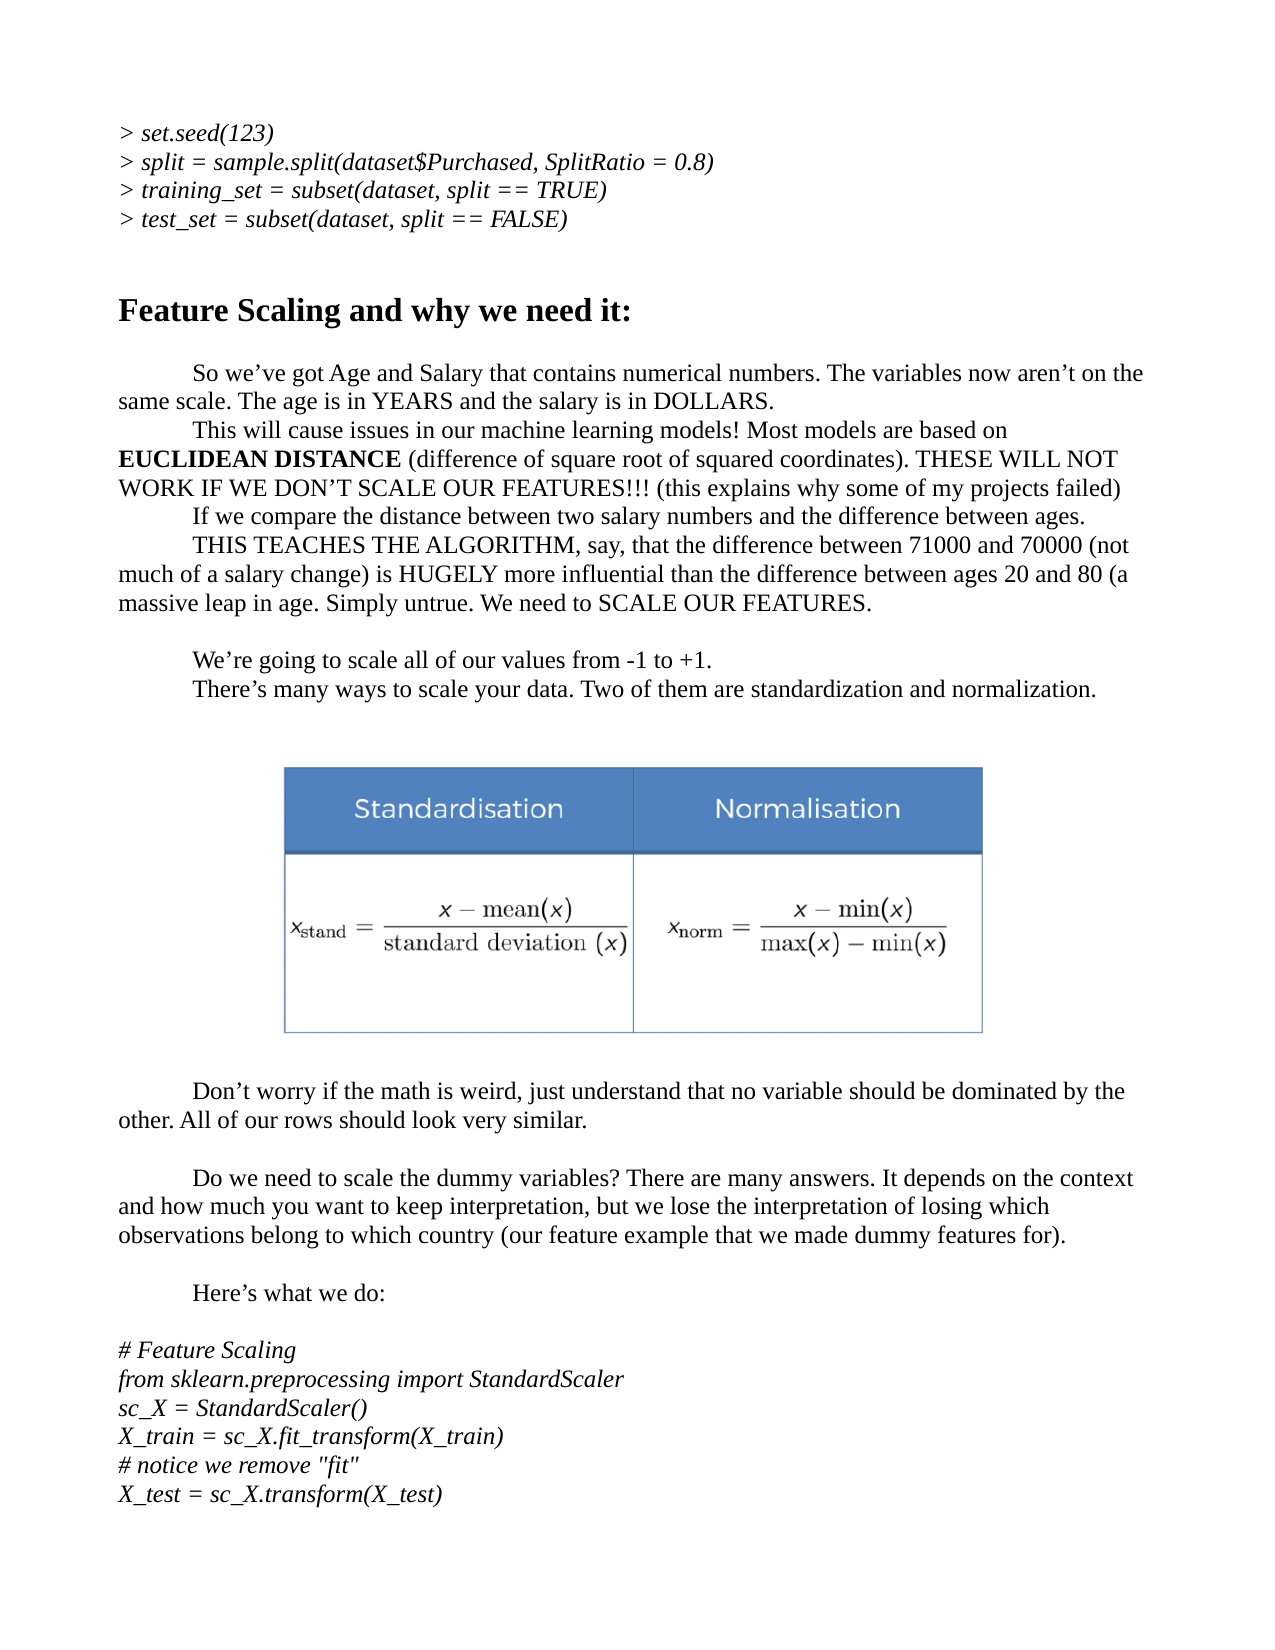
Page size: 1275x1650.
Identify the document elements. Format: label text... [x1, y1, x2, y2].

text THIS TEACHES THE ALGORITHM, say, that the difference between 71000 and 70000 (not much of a salary change) is HUGELY more influential than the difference between ages 20 and 80 (a massive leap in age. Simply untrue. We need to SCALE OUR FEATURES. [118, 530, 1157, 616]
text Do we need to scale the dummy variables? There are many answers. It depends on the context and how much you want to keep interpretation, but we lose the interpretation of losing which observations belong to which country (our feature example that we made dummy features for). [118, 1163, 1157, 1249]
text Here’s what we do: [118, 1278, 1157, 1306]
text sc_X = StandardScaler() [118, 1393, 1157, 1421]
text from sklearn.preprocessing import StandardScaler [118, 1364, 1157, 1393]
text If we compare the distance between two salary numbers and the difference between ages. [118, 501, 1157, 530]
text X_test = sc_X.transform(X_test) [118, 1479, 1157, 1508]
text So we’ve got Age and Salary that contains numerical numbers. The variables now aren’t on the same scale. The age is in YEARS and the salary is in DOLLARS. [118, 358, 1157, 415]
text > test_set = subset(dataset, split == FALSE) [118, 204, 1157, 233]
text > set.seed(123) [118, 118, 1157, 147]
text This will cause issues in our machine learning models! Most models are based on EUCLIDEAN DISTANCE (difference of square root of squared coordinates). THESE WILL NOT WORK IF WE DON’T SCALE OUR FEATURES!!! (this explains why some of my projects failed) [118, 415, 1157, 501]
text We’re going to scale all of our values from -1 to +1. [118, 645, 1157, 674]
text Don’t worry if the math is weird, just understand that no variable should be dominated by the other. All of our rows should look very similar. [118, 1076, 1157, 1134]
text > split = sample.split(dataset$Purchased, SplitRatio = 0.8) [118, 147, 1157, 176]
text # notice we remove "fit" [118, 1450, 1157, 1479]
text There’s many ways to scale your data. Two of them are standardization and normalization. [118, 674, 1157, 703]
text > training_set = subset(dataset, split == TRUE) [118, 176, 1157, 204]
text # Feature Scaling [118, 1335, 1157, 1364]
picture [278, 760, 997, 1040]
text Feature Scaling and why we need it: [118, 291, 1157, 329]
text X_train = sc_X.fit_transform(X_train) [118, 1421, 1157, 1450]
